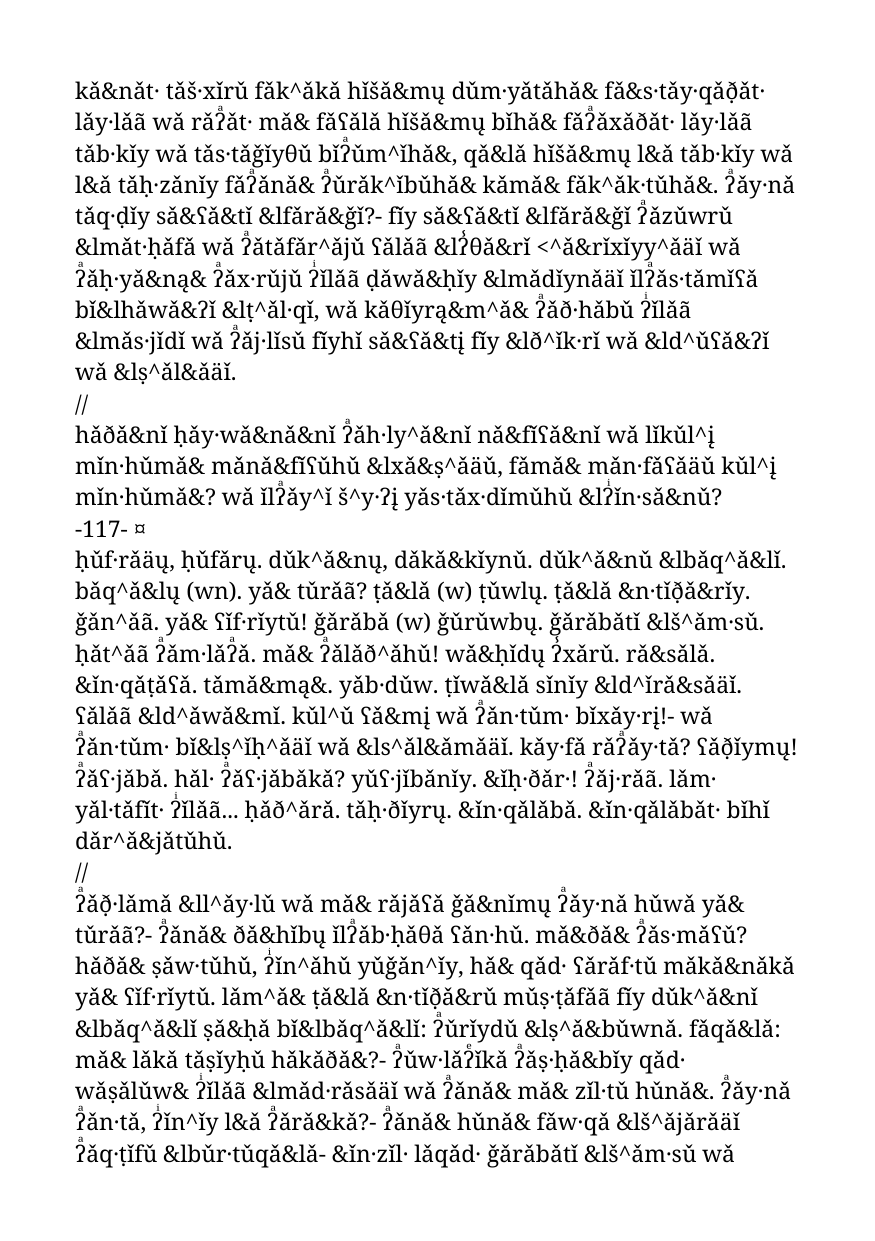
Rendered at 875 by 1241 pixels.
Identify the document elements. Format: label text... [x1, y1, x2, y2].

text hǎðǎ&nǐ ḥǎy·wǎ&nǎ&nǐ ʔͣǎh·ly^ǎ&nǐ nǎ&fǐʕǎ&nǐ wǎ lǐkǔl^į mǐn·hǔmǎ& mǎnǎ&fǐʕǔhǔ &lxǎ&ṣ^ǎäǔ, fǎmǎ& mǎn·fǎʕǎäǔ kǔl^į mǐn·hǔmǎ&? wǎ ǐlʔͣǎy^ǐ š^y·ʔį yǎs·tǎx·dǐmǔhǔ &lʔͥǐn·sǎ&nǔ? [75, 419, 799, 512]
text kǎ&nǎt· tǎš·xǐrǔ fǎk^ǎkǎ hǐšǎ&mų dǔm·yǎtǎhǎ& fǎ&s·tǎy·qǎð̣ǎt· lǎy·lǎã wǎ rǎʔͣǎt· mǎ& fǎʕǎlǎ hǐšǎ&mų bǐhǎ& fǎʔͣǎxǎðǎt· lǎy·lǎã tǎb·kǐy wǎ tǎs·tǎǧǐyθǔ bǐʔͣǔm^ǐhǎ&, qǎ&lǎ hǐšǎ&mų l&ǎ tǎb·kǐy wǎ l&ǎ tǎḥ·zǎnǐy fǎʔͣǎnǎ& ʔͣǔrǎk^ǐbǔhǎ& kǎmǎ& fǎk^ǎk·tǔhǎ&. ʔͣǎy·nǎ tǎq·ḍǐy sǎ&ʕǎ&tǐ &lfǎrǎ&ǧǐ?- fǐy sǎ&ʕǎ&tǐ &lfǎrǎ&ǧǐ ʔͣǎzǔwrǔ &lmǎt·ḥǎfǎ wǎ ʔͣǎtǎfǎr^ǎjǔ ʕǎlǎã &lʔ̾θǎ&rǐ <^ǎ&rǐxǐyy^ǎäǐ wǎ ʔͣǎḥ·yǎ&ną& ʔͣǎx·rǔjǔ ʔͥǐlǎã ḍǎwǎ&ḥǐy &lmǎdǐynǎäǐ ǐlʔͣǎs·tǎmǐʕǎ bǐ&lhǎwǎ&ʔǐ &lṭ^ǎl·qǐ, wǎ kǎθǐyrą&m^ǎ& ʔͣǎð·hǎbǔ ʔͥǐlǎã &lmǎs·jǐdǐ wǎ ʔͣǎj·lǐsǔ fǐyhǐ sǎ&ʕǎ&tį fǐy &lð^ǐk·rǐ wǎ &ld^ǔʕǎ&ʔǐ wǎ &lṣ^ǎl&ǎäǐ. [75, 75, 799, 387]
text ʔͣǎð̣·lǎmǎ &ll^ǎy·lǔ wǎ mǎ& rǎjǎʕǎ ǧǎ&nǐmų ʔͣǎy·nǎ hǔwǎ yǎ& tǔrǎã?- ʔͣǎnǎ& ðǎ&hǐbų ǐlʔͣǎb·ḥǎθǎ ʕǎn·hǔ. mǎ&ðǎ& ʔͣǎs·mǎʕǔ? hǎðǎ& ṣǎw·tǔhǔ, ʔͥǐn^ǎhǔ yǔǧǎn^ǐy, hǎ& qǎd· ʕǎrǎf·tǔ mǎkǎ&nǎkǎ yǎ& ʕǐf·rǐytǔ. lǎm^ǎ& ṭǎ&lǎ &n·tǐð̣ǎ&rǔ mǔṣ·ṭǎfǎã fǐy dǔk^ǎ&nǐ &lbǎq^ǎ&lǐ ṣǎ&ḥǎ bǐ&lbǎq^ǎ&lǐ: ʔͣǔrǐydǔ &lṣ^ǎ&bǔwnǎ. fǎqǎ&lǎ: mǎ& lǎkǎ tǎṣǐyḥǔ hǎkǎðǎ&?- ʔͣǔw·lǎʔͤǐkǎ ʔͣǎṣ·ḥǎ&bǐy qǎd· wǎṣǎlǔw& ʔͥǐlǎã &lmǎd·rǎsǎäǐ wǎ ʔͣǎnǎ& mǎ& zǐl·tǔ hǔnǎ&. ʔͣǎy·nǎ ʔͣǎn·tǎ, ʔͥǐn^ǐy l&ǎ ʔͣǎrǎ&kǎ?- ʔͣǎnǎ& hǔnǎ& fǎw·qǎ &lš^ǎjǎrǎäǐ ʔͣǎq·ṭǐfǔ &lbǔr·tǔqǎ&lǎ- &ǐn·zǐl· lǎqǎd· ǧǎrǎbǎtǐ &lš^ǎm·sǔ wǎ [75, 887, 799, 1169]
text bǎq^ǎ&lų (wn). yǎ& tǔrǎã? ṭǎ&lǎ (w) ṭǔwlų. ṭǎ&lǎ &n·tǐð̣ǎ&rǐy. ǧǎn^ǎã. yǎ& ʕǐf·rǐytǔ! ǧǎrǎbǎ (w) ǧǔrǔwbų. ǧǎrǎbǎtǐ &lš^ǎm·sǔ. ḥǎt^ǎã ʔͣǎm·lǎʔͣǎ. mǎ& ʔͣǎlǎð^ǎhǔ! wǎ&ḥǐdų ʔ̾xǎrǔ. rǎ&sǎlǎ. &ǐn·qǎṭǎʕǎ. tǎmǎ&mą&. yǎb·dǔw. ṭǐwǎ&lǎ sǐnǐy &ld^ǐrǎ&sǎäǐ. ʕǎlǎã &ld^ǎwǎ&mǐ. kǔl^ǔ ʕǎ&mį wǎ ʔͣǎn·tǔm· bǐxǎy·rį!- wǎ ʔͣǎn·tǔm· bǐ&lṣ^ǐḥ^ǎäǐ wǎ &ls^ǎl&ǎmǎäǐ. kǎy·fǎ rǎʔͣǎy·tǎ? ʕǎð̣ǐymų! ʔͣǎʕ·jǎbǎ. hǎl· ʔͣǎʕ·jǎbǎkǎ? yǔʕ·jǐbǎnǐy. &ǐḥ·ðǎr·! ʔͣǎj·rǎã. lǎm· yǎl·tǎfǐt· ʔͥǐlǎã... ḥǎð^ǎrǎ. tǎḥ·ðǐyrų. &ǐn·qǎlǎbǎ. &ǐn·qǎlǎbǎt· bǐhǐ dǎr^ǎ&jǎtǔhǔ. [75, 575, 799, 856]
text // [75, 856, 799, 887]
text -117- ¤ [75, 512, 799, 544]
text // [75, 387, 799, 419]
text ḥǔf·rǎäų, ḥǔfǎrų. dǔk^ǎ&nų, dǎkǎ&kǐynǔ. dǔk^ǎ&nǔ &lbǎq^ǎ&lǐ. [75, 544, 799, 575]
